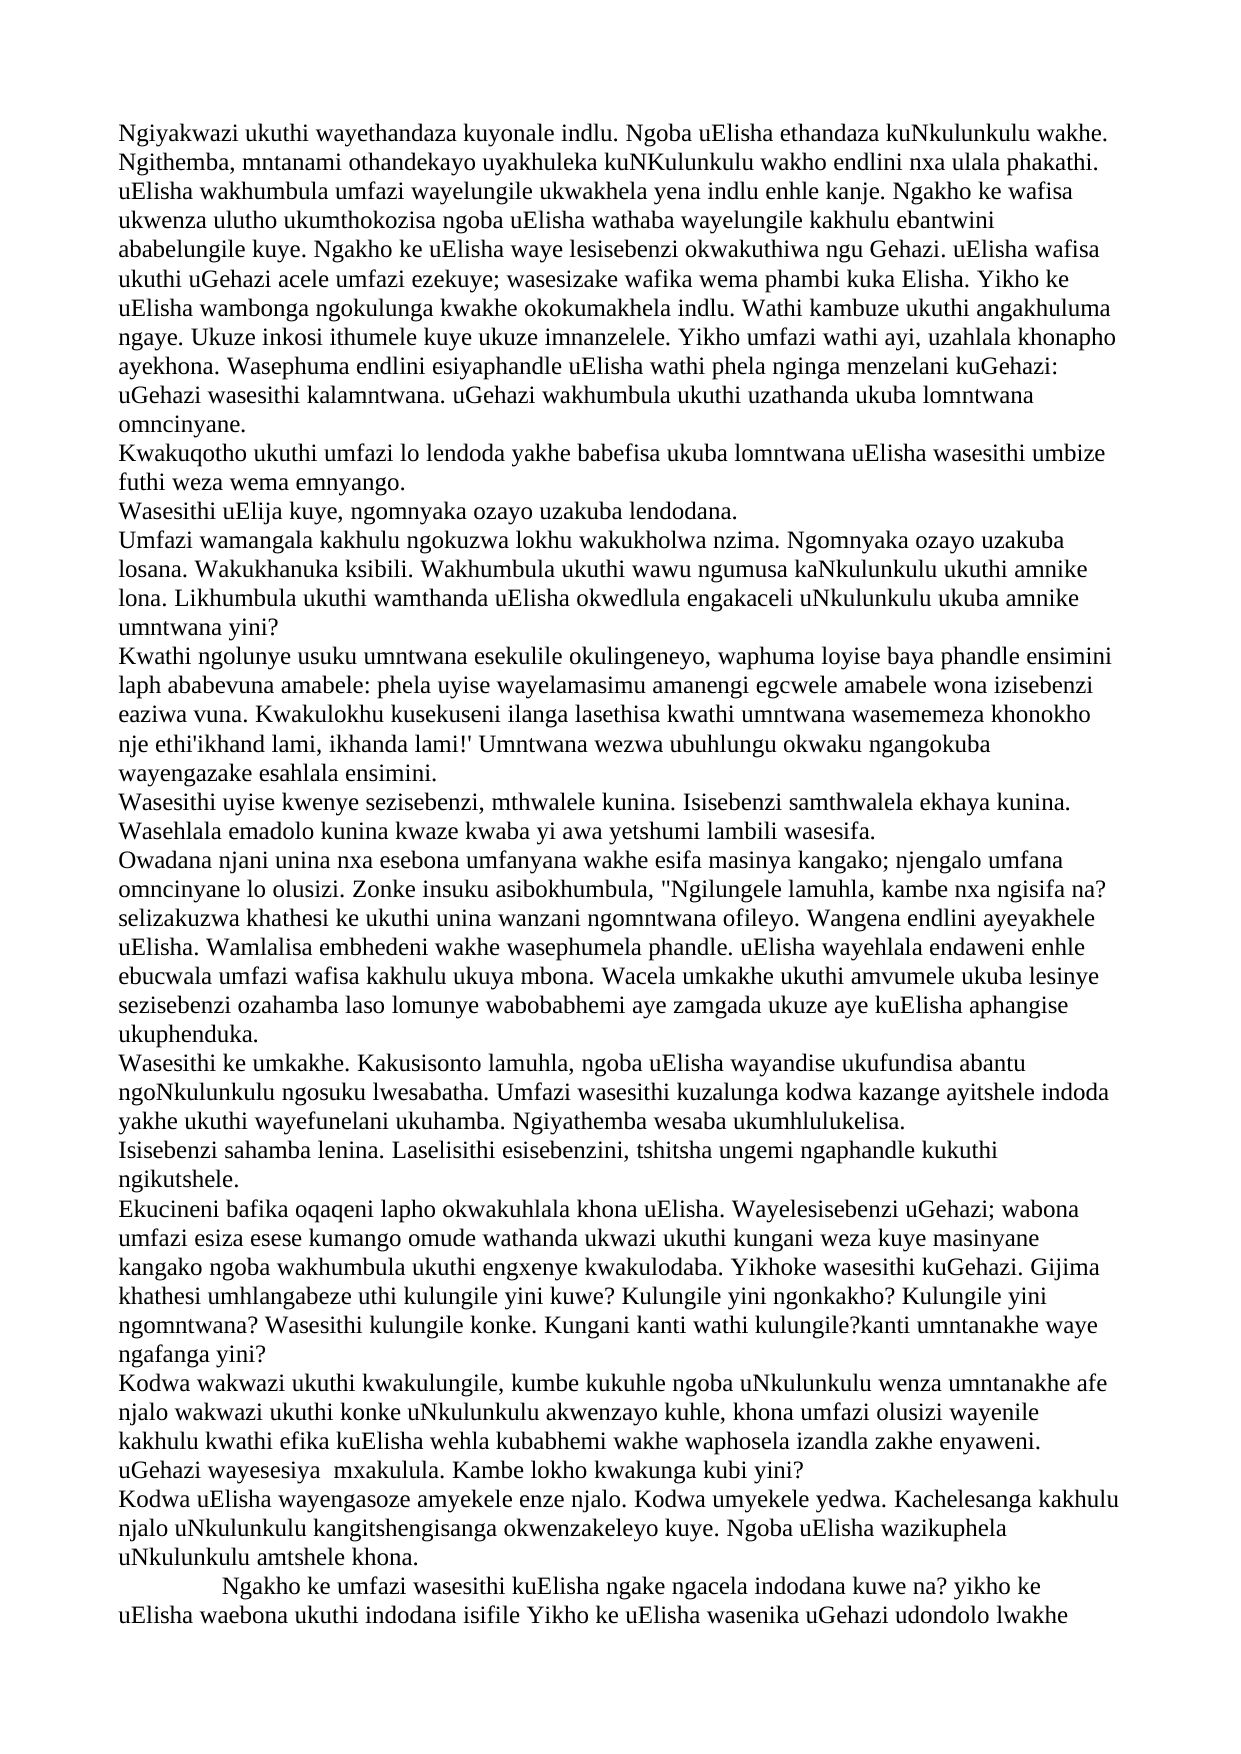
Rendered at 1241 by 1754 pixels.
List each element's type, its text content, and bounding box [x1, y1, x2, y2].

text Kodwa wakwazi ukuthi kwakulungile, kumbe kukuhle ngoba uNkulunkulu wenza umntanakhe afe njalo wakwazi ukuthi konke uNkulunkulu akwenzayo kuhle, khona umfazi olusizi wayenile kakhulu kwathi efika kuElisha wehla kubabhemi wakhe waphosela izandla zakhe enyaweni. uGehazi wayesesiya mxakulula. Kambe lokho kwakunga kubi yini? [118, 1368, 1122, 1484]
text Kwathi ngolunye usuku umntwana esekulile okulingeneyo, waphuma loyise baya phandle ensimini laph ababevuna amabele: phela uyise wayelamasimu amanengi egcwele amabele wona izisebenzi eaziwa vuna. Kwakulokhu kusekuseni ilanga lasethisa kwathi umntwana wasememeza khonokho nje ethi'ikhand lami, ikhanda lami!' Umntwana wezwa ubuhlungu okwaku ngangokuba wayengazake esahlala ensimini. [118, 641, 1122, 787]
text Wasesithi ke umkakhe. Kakusisonto lamuhla, ngoba uElisha wayandise ukufundisa abantu ngoNkulunkulu ngosuku lwesabatha. Umfazi wasesithi kuzalunga kodwa kazange ayitshele indoda yakhe ukuthi wayefunelani ukuhamba. Ngiyathemba wesaba ukumhlulukelisa. [118, 1048, 1122, 1135]
text Isisebenzi sahamba lenina. Laselisithi esisebenzini, tshitsha ungemi ngaphandle kukuthi ngikutshele. [118, 1135, 1122, 1193]
text Owadana njani unina nxa esebona umfanyana wakhe esifa masinya kangako; njengalo umfana omncinyane lo olusizi. Zonke insuku asibokhumbula, "Ngilungele lamuhla, kambe nxa ngisifa na? selizakuzwa khathesi ke ukuthi unina wanzani ngomntwana ofileyo. Wangena endlini ayeyakhele uElisha. Wamlalisa embhedeni wakhe wasephumela phandle. uElisha wayehlala endaweni enhle ebucwala umfazi wafisa kakhulu ukuya mbona. Wacela umkakhe ukuthi amvumele ukuba lesinye sezisebenzi ozahamba laso lomunye wabobabhemi aye zamgada ukuze aye kuElisha aphangise ukuphenduka. [118, 845, 1122, 1048]
text Kodwa uElisha wayengasoze amyekele enze njalo. Kodwa umyekele yedwa. Kachelesanga kakhulu njalo uNkulunkulu kangitshengisanga okwenzakeleyo kuye. Ngoba uElisha wazikuphela uNkulunkulu amtshele khona. [118, 1484, 1122, 1571]
text Ngiyakwazi ukuthi wayethandaza kuyonale indlu. Ngoba uElisha ethandaza kuNkulunkulu wakhe. Ngithemba, mntanami othandekayo uyakhuleka kuNKulunkulu wakho endlini nxa ulala phakathi. [118, 118, 1122, 176]
text Ekucineni bafika oqaqeni lapho okwakuhlala khona uElisha. Wayelesisebenzi uGehazi; wabona umfazi esiza esese kumango omude wathanda ukwazi ukuthi kungani weza kuye masinyane kangako ngoba wakhumbula ukuthi engxenye kwakulodaba. Yikhoke wasesithi kuGehazi. Gijima khathesi umhlangabeze uthi kulungile yini kuwe? Kulungile yini ngonkakho? Kulungile yini ngomntwana? Wasesithi kulungile konke. Kungani kanti wathi kulungile?kanti umntanakhe waye ngafanga yini? [118, 1193, 1122, 1368]
text uElisha wakhumbula umfazi wayelungile ukwakhela yena indlu enhle kanje. Ngakho ke wafisa ukwenza ulutho ukumthokozisa ngoba uElisha wathaba wayelungile kakhulu ebantwini ababelungile kuye. Ngakho ke uElisha waye lesisebenzi okwakuthiwa ngu Gehazi. uElisha wafisa ukuthi uGehazi acele umfazi ezekuye; wasesizake wafika wema phambi kuka Elisha. Yikho ke uElisha wambonga ngokulunga kwakhe okokumakhela indlu. Wathi kambuze ukuthi angakhuluma ngaye. Ukuze inkosi ithumele kuye ukuze imnanzelele. Yikho umfazi wathi ayi, uzahlala khonapho ayekhona. Wasephuma endlini esiyaphandle uElisha wathi phela nginga menzelani kuGehazi: uGehazi wasesithi kalamntwana. uGehazi wakhumbula ukuthi uzathanda ukuba lomntwana omncinyane. [118, 176, 1122, 438]
text Kwakuqotho ukuthi umfazi lo lendoda yakhe babefisa ukuba lomntwana uElisha wasesithi umbize futhi weza wema emnyango. [118, 438, 1122, 496]
text Wasesithi uElija kuye, ngomnyaka ozayo uzakuba lendodana. [118, 496, 1122, 525]
text Umfazi wamangala kakhulu ngokuzwa lokhu wakukholwa nzima. Ngomnyaka ozayo uzakuba losana. Wakukhanuka ksibili. Wakhumbula ukuthi wawu ngumusa kaNkulunkulu ukuthi amnike lona. Likhumbula ukuthi wamthanda uElisha okwedlula engakaceli uNkulunkulu ukuba amnike umntwana yini? [118, 525, 1122, 641]
text Wasesithi uyise kwenye sezisebenzi, mthwalele kunina. Isisebenzi samthwalela ekhaya kunina. Wasehlala emadolo kunina kwaze kwaba yi awa yetshumi lambili wasesifa. [118, 787, 1122, 845]
text Ngakho ke umfazi wasesithi kuElisha ngake ngacela indodana kuwe na? yikho ke uElisha waebona ukuthi indodana isifile Yikho ke uElisha wasenika uGehazi udondolo lwakhe [118, 1571, 1122, 1629]
